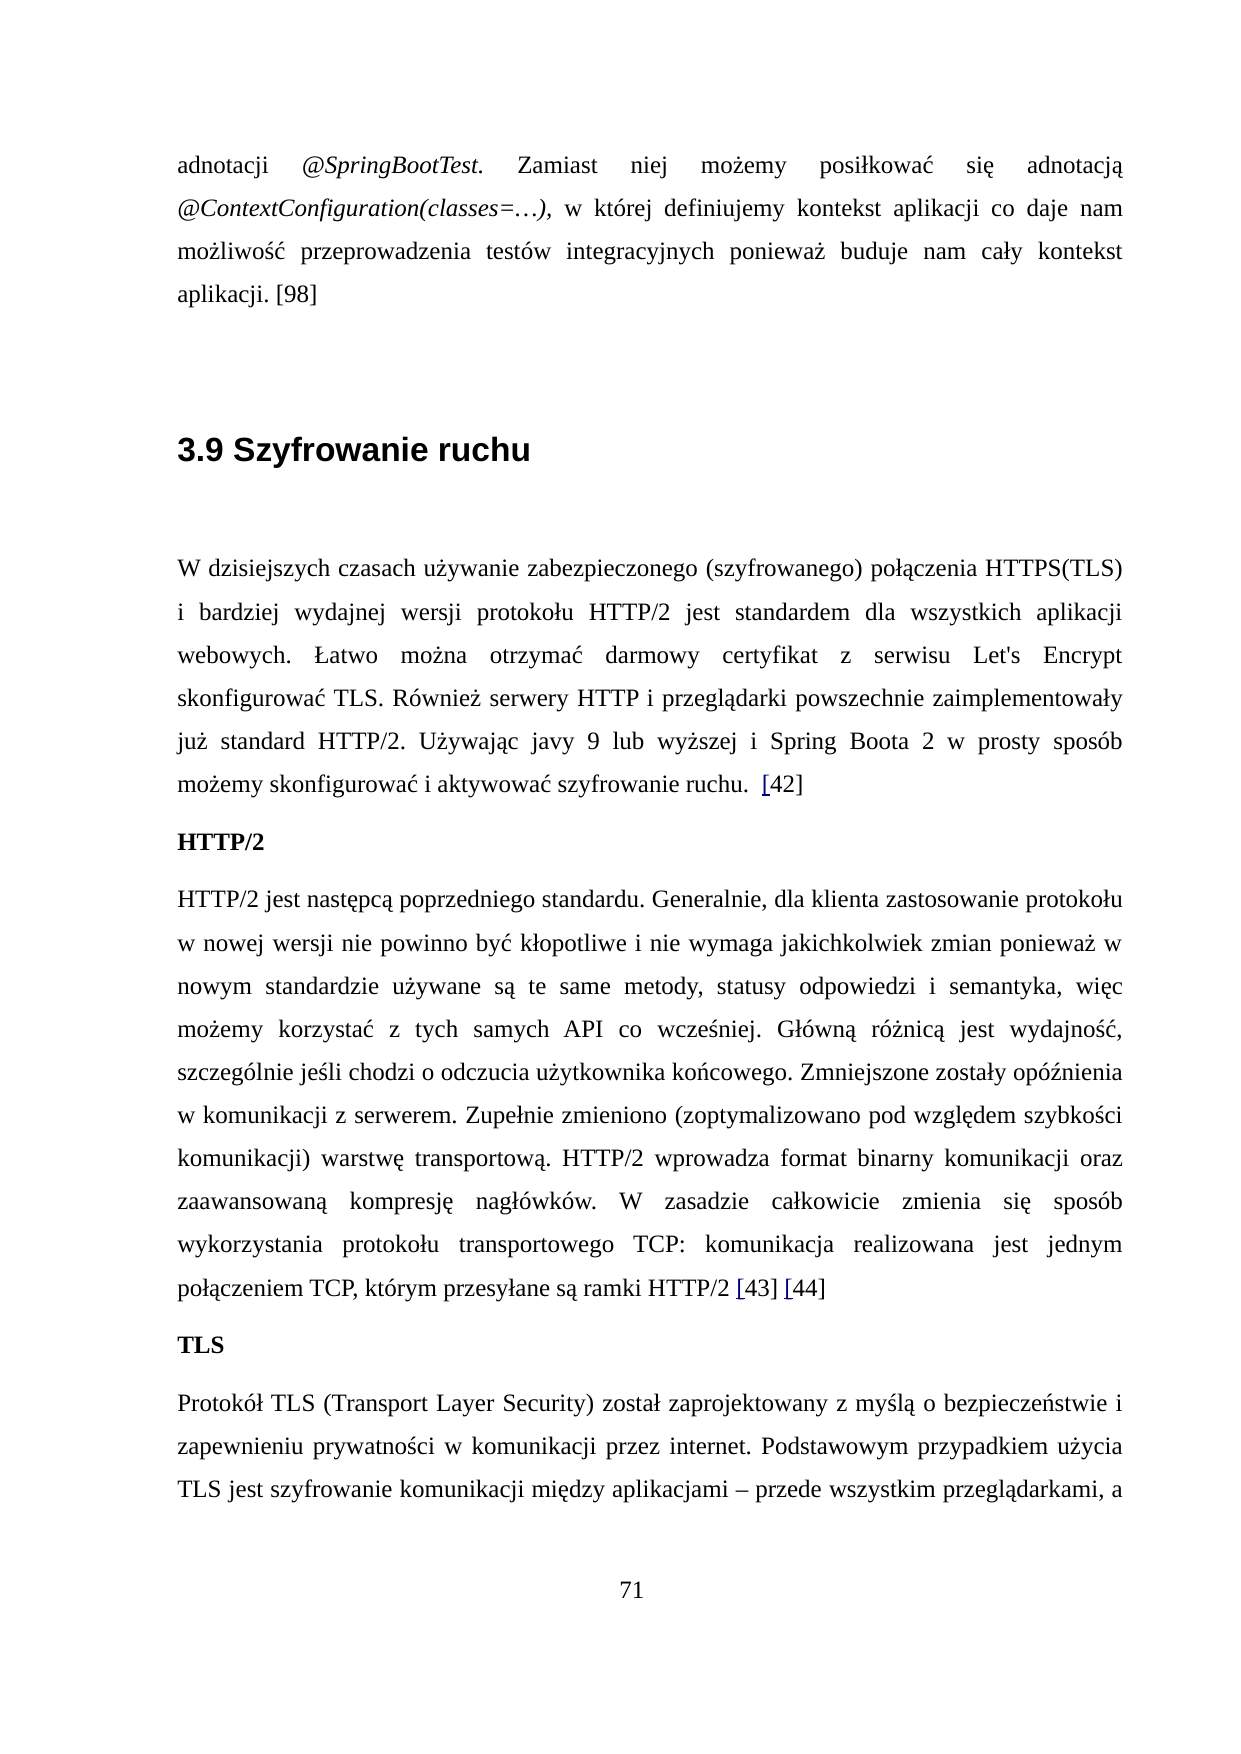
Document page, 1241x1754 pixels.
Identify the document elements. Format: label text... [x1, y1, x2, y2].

text W dzisiejszych czasach używanie zabezpieczonego (szyfrowanego) połączenia HTTPS(TLS) i bardziej wydajnej wersji protokołu HTTP/2 jest standardem dla wszystkich aplikacji webowych. Łatwo można otrzymać darmowy certyfikat z serwisu Let's Encrypt skonfigurować TLS. Również serwery HTTP i przeglądarki powszechnie zaimplementowały już standard HTTP/2. Używając javy 9 lub wyższej i Spring Boota 2 w prosty sposób możemy skonfigurować i aktywować szyfrowanie ruchu. [42] [177, 553, 1123, 798]
text Protokół TLS (Transport Layer Security) został zaprojektowany z myślą o bezpieczeństwie i zapewnieniu prywatności w komunikacji przez internet. Podstawowym przypadkiem użycia TLS jest szyfrowanie komunikacji między aplikacjami – przede wszystkim przeglądarkami, a [177, 1388, 1123, 1503]
text adnotacji @SpringBootTest. Zamiast niej możemy posiłkować się adnotacją @ContextConfiguration(classes=…​), w której definiujemy kontekst aplikacji co daje nam możliwość przeprowadzenia testów integracyjnych ponieważ buduje nam cały kontekst aplikacji. [98] [177, 150, 1123, 308]
text TLS [177, 1330, 1123, 1359]
subtitle 3.9 Szyfrowanie ruchu [177, 430, 1123, 468]
text HTTP/2 [177, 827, 1123, 856]
text HTTP/2 jest następcą poprzedniego standardu. Generalnie, dla klienta zastosowanie protokołu w nowej wersji nie powinno być kłopotliwe i nie wymaga jakichkolwiek zmian ponieważ w nowym standardzie używane są te same metody, statusy odpowiedzi i semantyka, więc możemy korzystać z tych samych API co wcześniej. Główną różnicą jest wydajność, szczególnie jeśli chodzi o odczucia użytkownika końcowego. Zmniejszone zostały opóźnienia w komunikacji z serwerem. Zupełnie zmieniono (zoptymalizowano pod względem szybkości komunikacji) warstwę transportową. HTTP/2 wprowadza format binarny komunikacji oraz zaawansowaną kompresję nagłówków. W zasadzie całkowicie zmienia się sposób wykorzystania protokołu transportowego TCP: komunikacja realizowana jest jednym połączeniem TCP, którym przesyłane są ramki HTTP/2 [43] [44] [177, 884, 1123, 1301]
